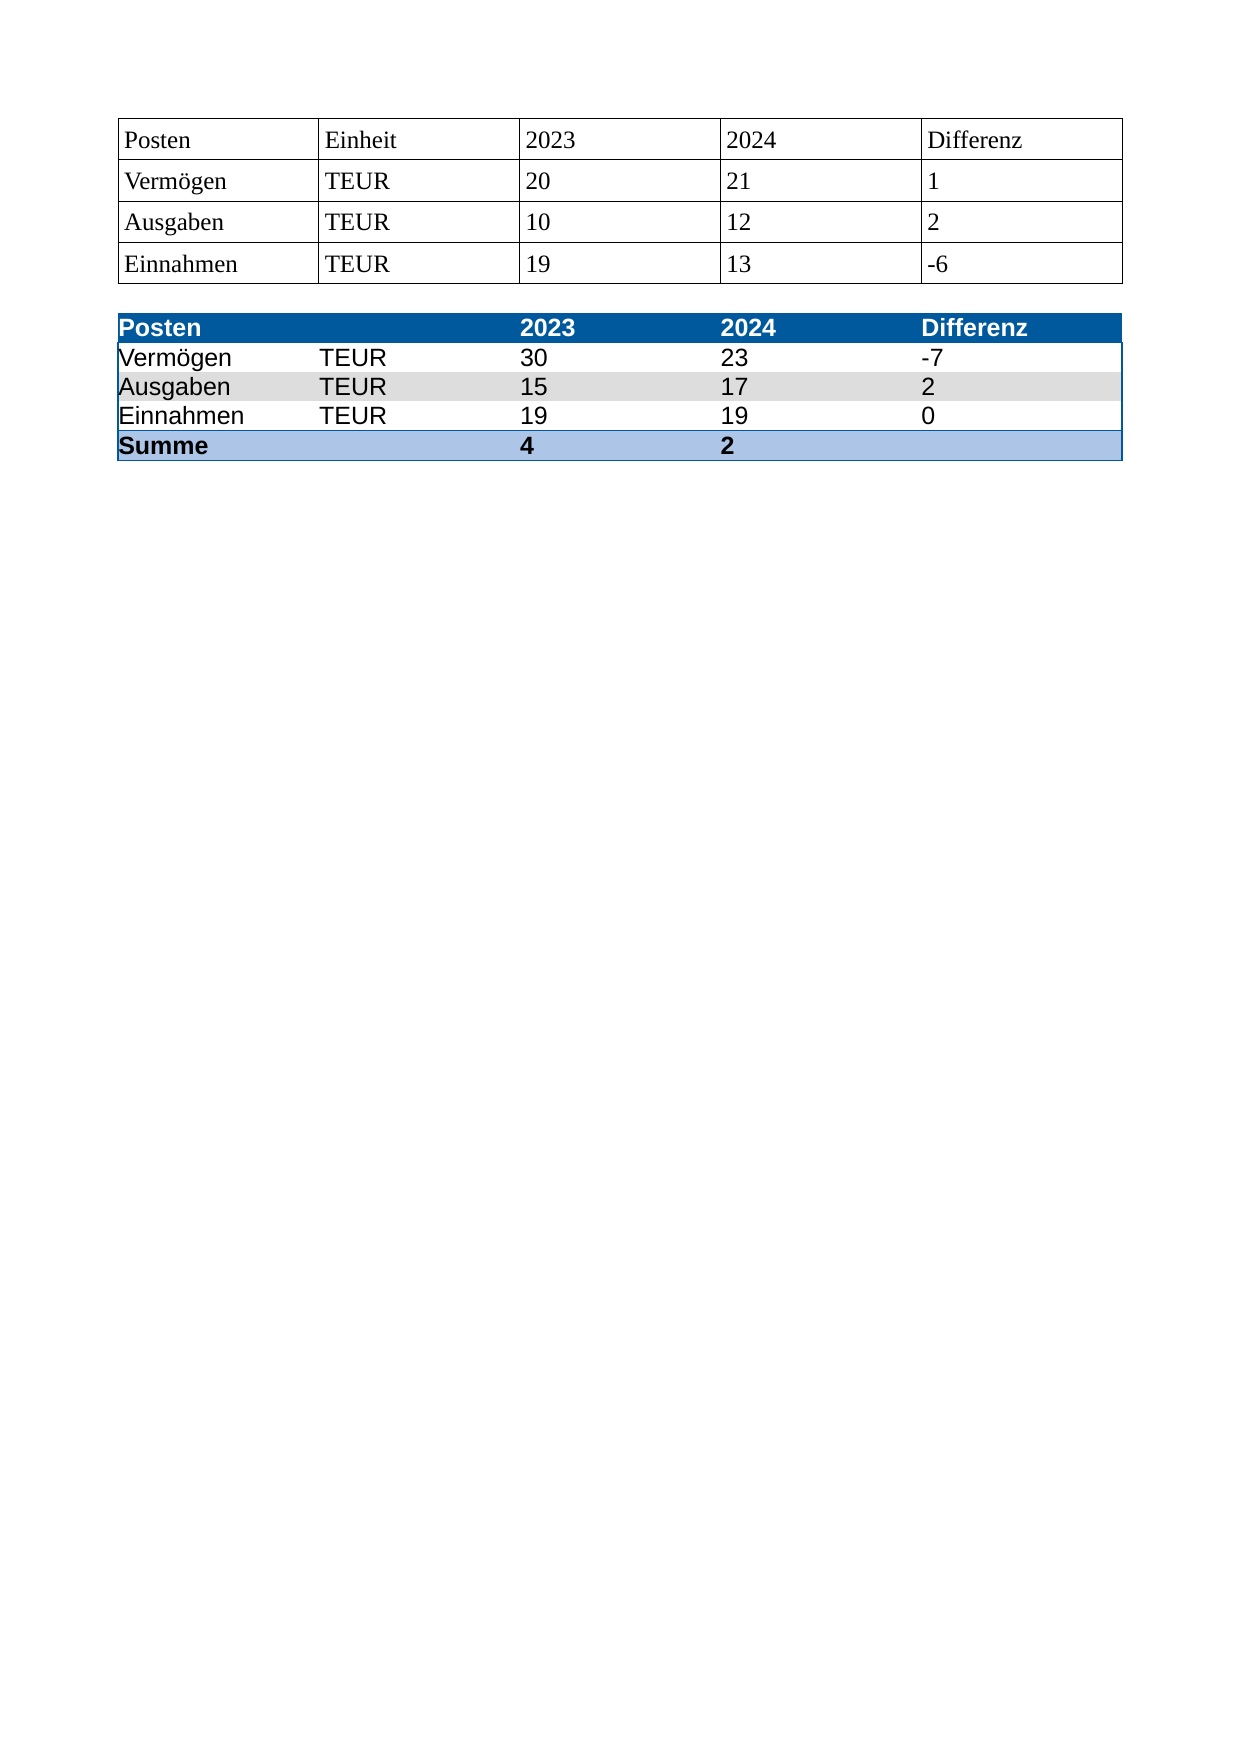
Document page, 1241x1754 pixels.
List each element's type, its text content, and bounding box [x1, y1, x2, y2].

table_cell 2 [921, 372, 1121, 401]
table_cell Einnahmen [119, 401, 319, 429]
table_cell 2 [922, 202, 1122, 242]
table_cell 13 [721, 243, 921, 283]
table_cell 10 [520, 202, 720, 242]
table_cell -6 [922, 243, 1122, 283]
table_header [319, 313, 520, 342]
table_cell 20 [520, 160, 720, 201]
table_cell 2 [720, 431, 921, 460]
table_cell 15 [520, 372, 720, 401]
table_header 2023 [520, 313, 720, 342]
table_cell Vermögen [119, 343, 319, 372]
table_cell 4 [520, 431, 720, 460]
table_cell 30 [520, 343, 720, 372]
table_cell [921, 431, 1121, 460]
table_header Differenz [922, 119, 1122, 159]
table_cell 21 [721, 160, 921, 201]
table_cell TEUR [319, 243, 519, 283]
table_cell 0 [921, 401, 1121, 429]
table_cell 23 [720, 343, 921, 372]
table_cell 1 [922, 160, 1122, 201]
table_cell TEUR [319, 202, 519, 242]
table_header 2023 [520, 119, 720, 159]
table_cell Ausgaben [119, 372, 319, 401]
table_cell TEUR [319, 160, 519, 201]
table_cell 19 [720, 401, 921, 429]
table_cell TEUR [319, 343, 520, 372]
table_header Einheit [319, 119, 519, 159]
table_cell TEUR [319, 372, 520, 401]
table_cell Summe [119, 431, 319, 460]
table_header 2024 [721, 119, 921, 159]
table_cell 19 [520, 401, 720, 429]
table_cell 12 [721, 202, 921, 242]
table_header Differenz [921, 313, 1122, 342]
table_cell TEUR [319, 401, 520, 429]
table_cell Einnahmen [119, 243, 318, 283]
table_cell -7 [921, 343, 1121, 372]
table_header Posten [118, 313, 319, 342]
table_header 2024 [720, 313, 921, 342]
table_cell Ausgaben [119, 202, 318, 242]
table_header Posten [119, 119, 318, 159]
table_cell 19 [520, 243, 720, 283]
table_cell 17 [720, 372, 921, 401]
table_cell Vermögen [119, 160, 318, 201]
table_cell [319, 431, 520, 460]
